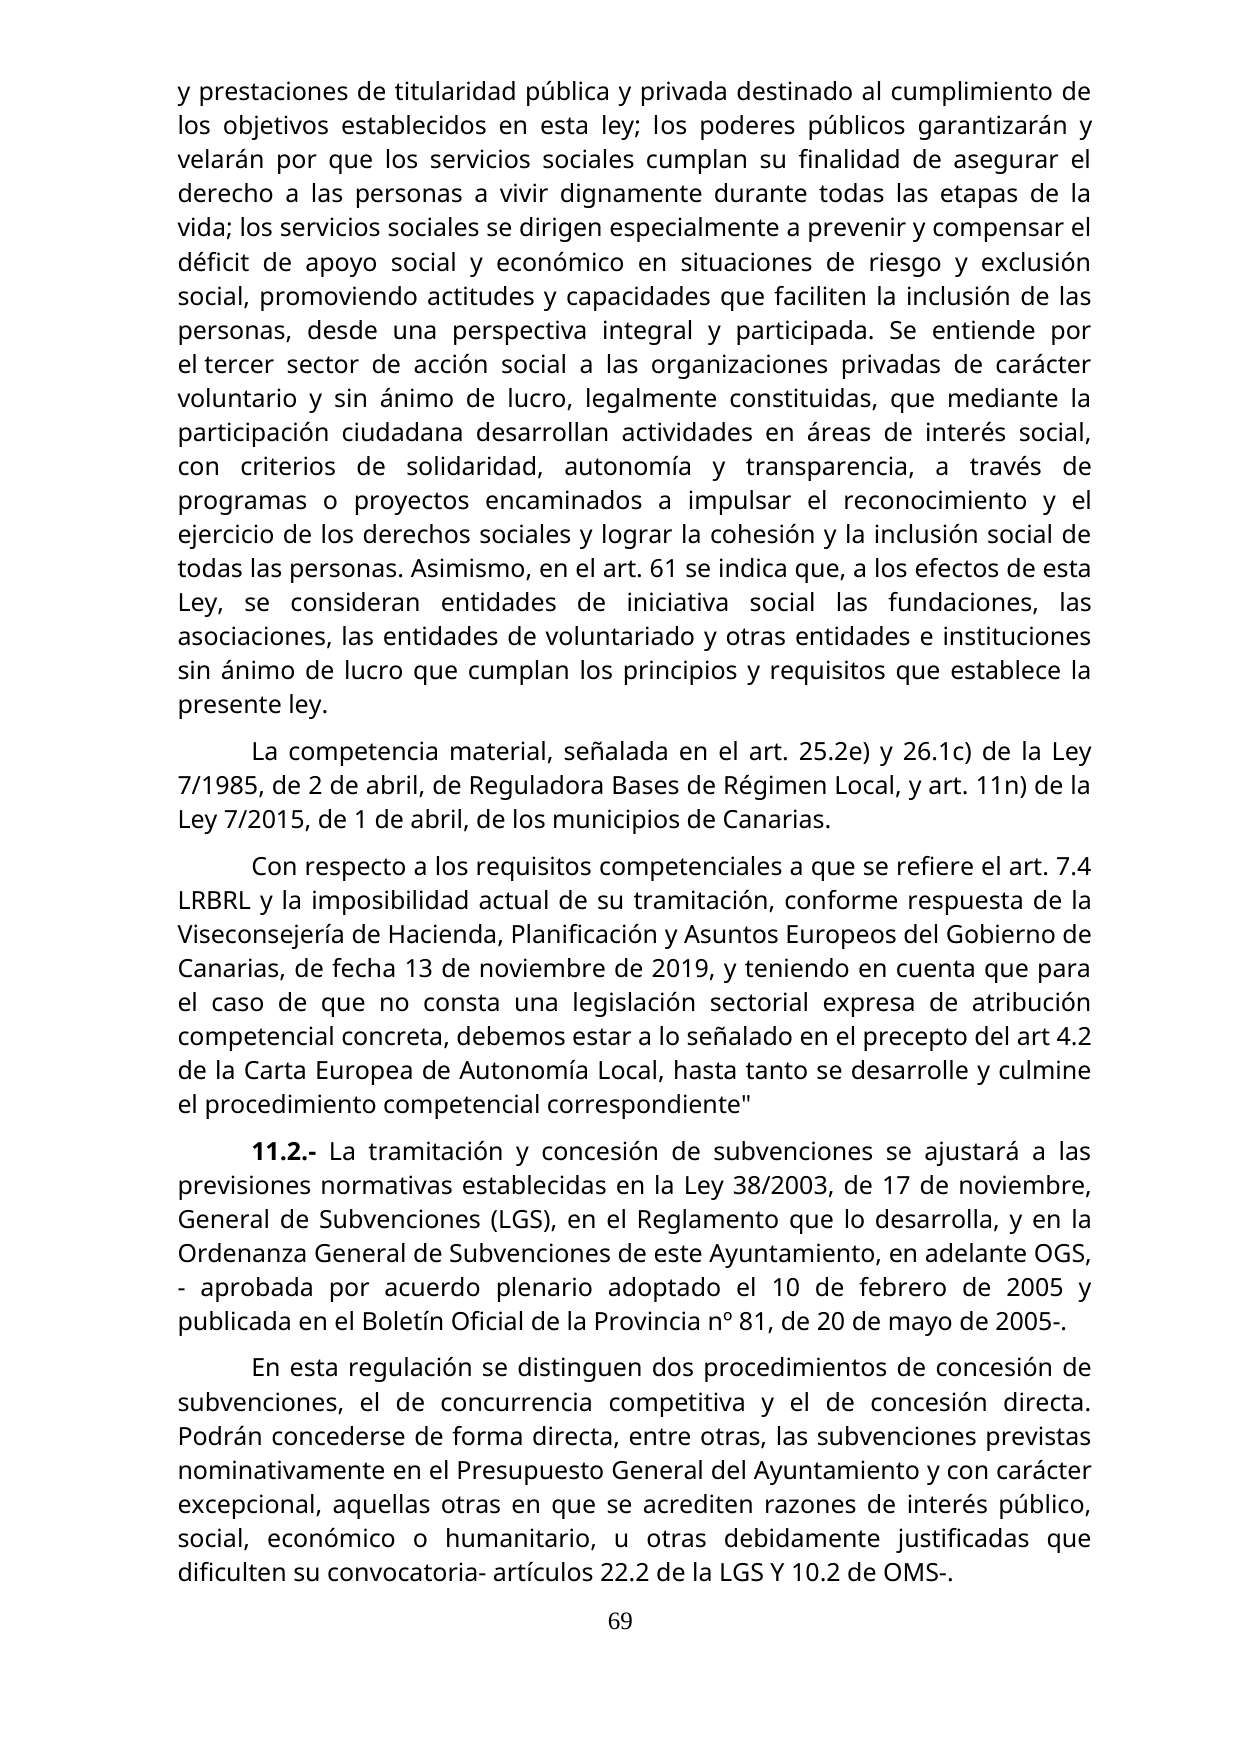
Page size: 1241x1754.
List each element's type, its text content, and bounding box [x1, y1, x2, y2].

text La competencia material, señalada en el art. 25.2e) y 26.1c) de la Ley 7/1985, de 2 de abril, de Reguladora Bases de Régimen Local, y art. 11n) de la Ley 7/2015, de 1 de abril, de los municipios de Canarias. [177, 733, 1093, 836]
text 11.2.- La tramitación y concesión de subvenciones se ajustará a las previsiones normativas establecidas en la Ley 38/2003, de 17 de noviembre, General de Subvenciones (LGS), en el Reglamento que lo desarrolla, y en la Ordenanza General de Subvenciones de este Ayuntamiento, en adelante OGS, - aprobada por acuerdo plenario adoptado el 10 de febrero de 2005 y publicada en el Boletín Oficial de la Provincia nº 81, de 20 de mayo de 2005-. [177, 1133, 1093, 1338]
text y prestaciones de titularidad pública y privada destinado al cumplimiento de los objetivos establecidos en esta ley; los poderes públicos garantizarán y velarán por que los servicios sociales cumplan su finalidad de asegurar el derecho a las personas a vivir dignamente durante todas las etapas de la vida; los servicios sociales se dirigen especialmente a prevenir y compensar el déficit de apoyo social y económico en situaciones de riesgo y exclusión social, promoviendo actitudes y capacidades que faciliten la inclusión de las personas, desde una perspectiva integral y participada. Se entiende por el tercer sector de acción social a las organizaciones privadas de carácter voluntario y sin ánimo de lucro, legalmente constituidas, que mediante la participación ciudadana desarrollan actividades en áreas de interés social, con criterios de solidaridad, autonomía y transparencia, a través de programas o proyectos encaminados a impulsar el reconocimiento y el ejercicio de los derechos sociales y lograr la cohesión y la inclusión social de todas las personas. Asimismo, en el art. 61 se indica que, a los efectos de esta Ley, se consideran entidades de iniciativa social las fundaciones, las asociaciones, las entidades de voluntariado y otras entidades e instituciones sin ánimo de lucro que cumplan los principios y requisitos que establece la presente ley. [177, 74, 1093, 721]
text Con respecto a los requisitos competenciales a que se refiere el art. 7.4 LRBRL y la imposibilidad actual de su tramitación, conforme respuesta de la Viseconsejería de Hacienda, Planificación y Asuntos Europeos del Gobierno de Canarias, de fecha 13 de noviembre de 2019, y teniendo en cuenta que para el caso de que no consta una legislación sectorial expresa de atribución competencial concreta, debemos estar a lo señalado en el precepto del art 4.2 de la Carta Europea de Autonomía Local, hasta tanto se desarrolle y culmine el procedimiento competencial correspondiente" [177, 848, 1093, 1121]
text En esta regulación se distinguen dos procedimientos de concesión de subvenciones, el de concurrencia competitiva y el de concesión directa. Podrán concederse de forma directa, entre otras, las subvenciones previstas nominativamente en el Presupuesto General del Ayuntamiento y con carácter excepcional, aquellas otras en que se acrediten razones de interés público, social, económico o humanitario, u otras debidamente justificadas que dificulten su convocatoria- artículos 22.2 de la LGS Y 10.2 de OMS-. [177, 1350, 1093, 1588]
